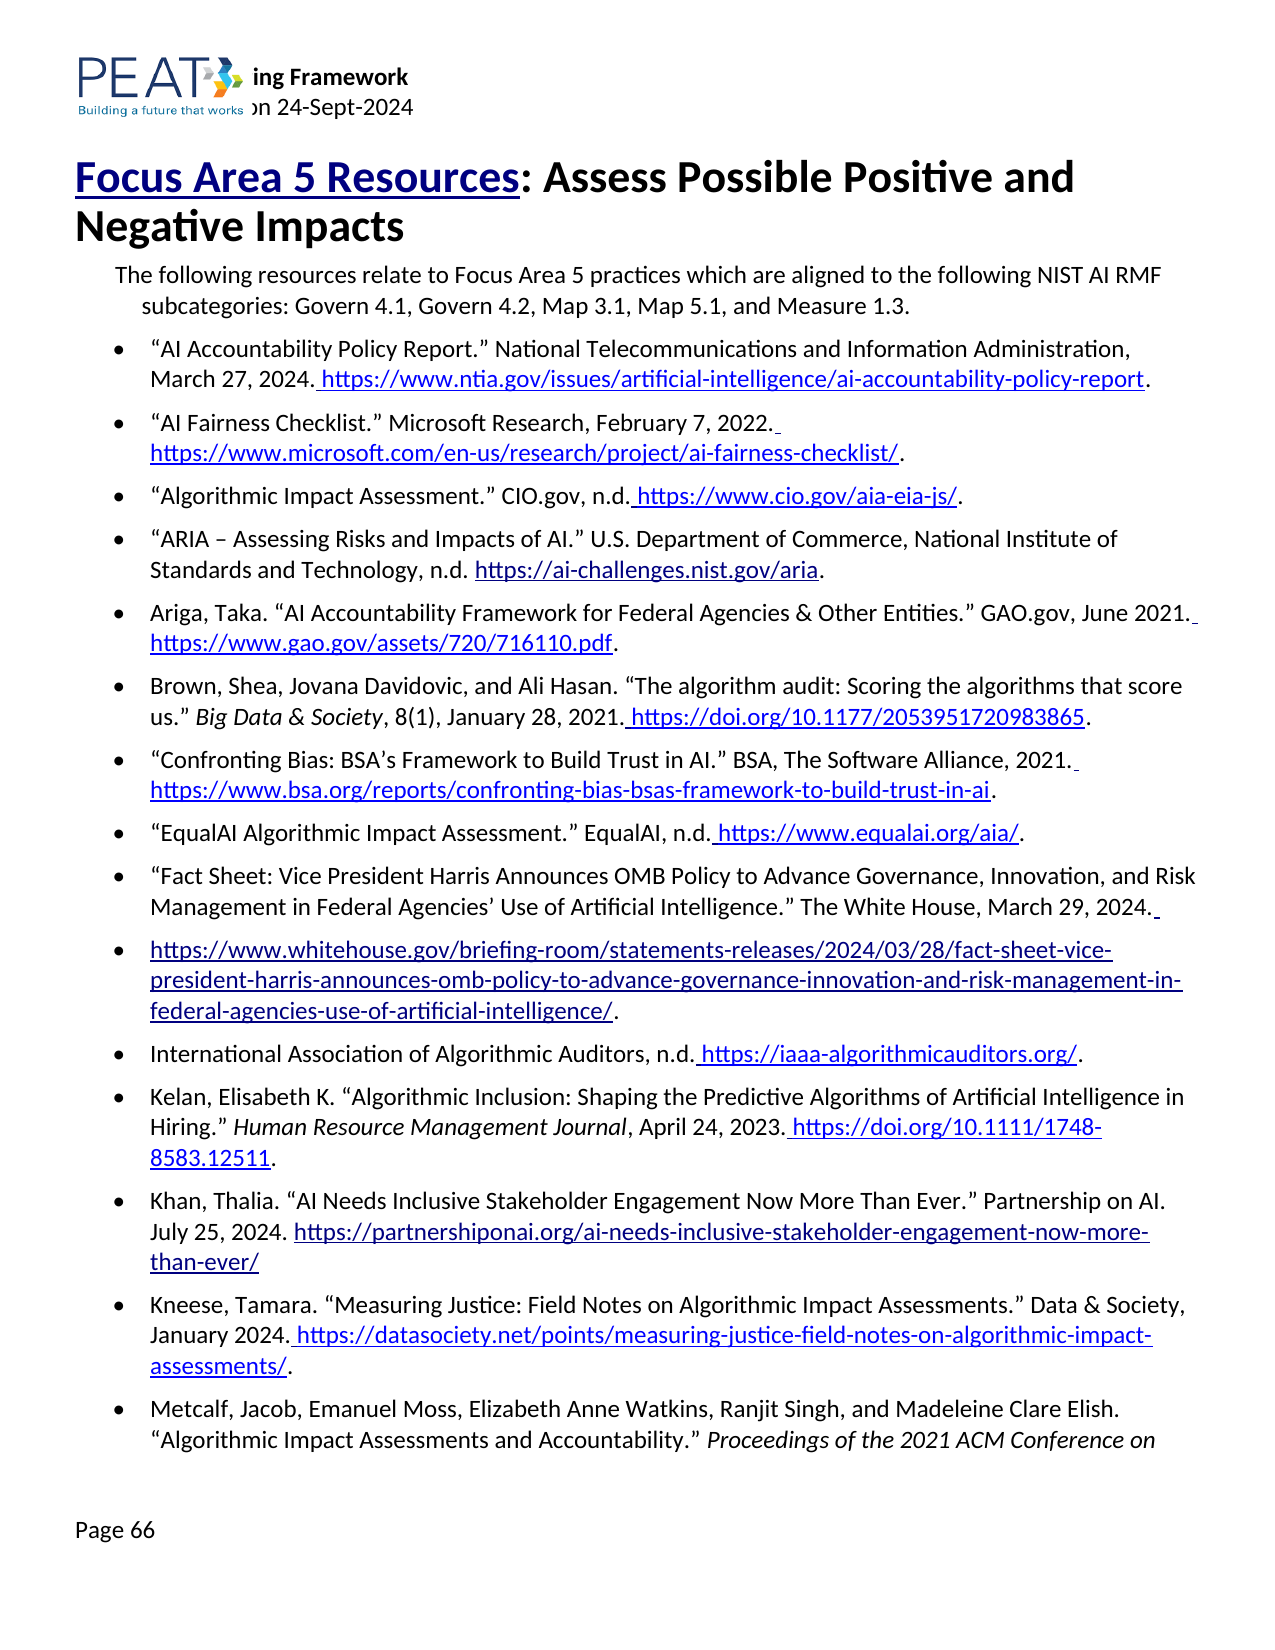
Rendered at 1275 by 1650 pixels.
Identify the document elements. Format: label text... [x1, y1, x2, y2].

list “ARIA – Assessing Risks and Impacts of AI.” U.S. Department of Commerce, National Institute of Standards and Technology, n.d. https://ai-challenges.nist.gov/aria. [112, 523, 1200, 584]
list Kelan, Elisabeth K. “Algorithmic Inclusion: Shaping the Predictive Algorithms of Artificial Intelligence in Hiring.” Human Resource Management Journal, April 24, 2023. https://doi.org/10.1111/1748-8583.12511. [112, 1081, 1200, 1173]
list Ariga, Taka. “AI Accountability Framework for Federal Agencies & Other Entities.” GAO.gov, June 2021. https://www.gao.gov/assets/720/716110.pdf. [112, 597, 1200, 658]
list Kneese, Tamara. “Measuring Justice: Field Notes on Algorithmic Impact Assessments.” Data & Society, January 2024. https://datasociety.net/points/measuring-justice-field-notes-on-algorithmic-impact-assessments/. [112, 1289, 1200, 1381]
list Brown, Shea, Jovana Davidovic, and Ali Hasan. “The algorithm audit: Scoring the algorithms that score us.” Big Data & Society, 8(1), January 28, 2021. https://doi.org/10.1177/2053951720983865. [112, 670, 1200, 731]
list “Algorithmic Impact Assessment.” CIO.gov, n.d. https://www.cio.gov/aia-eia-js/. [112, 480, 1200, 511]
list International Association of Algorithmic Auditors, n.d. https://iaaa-algorithmicauditors.org/. [112, 1038, 1200, 1068]
list “AI Fairness Checklist.” Microsoft Research, February 7, 2022. https://www.microsoft.com/en-us/research/project/ai-fairness-checklist/. [112, 407, 1200, 468]
list “Confronting Bias: BSA’s Framework to Build Trust in AI.” BSA, The Software Alliance, 2021. https://www.bsa.org/reports/confronting-bias-bsas-framework-to-build-trust-in-ai. [112, 744, 1200, 805]
list “AI Accountability Policy Report.” National Telecommunications and Information Administration, March 27, 2024. https://www.ntia.gov/issues/artificial-intelligence/ai-accountability-policy-report. [112, 333, 1200, 394]
list “EqualAI Algorithmic Impact Assessment.” EqualAI, n.d. https://www.equalai.org/aia/. [112, 817, 1200, 848]
list Metcalf, Jacob, Emanuel Moss, Elizabeth Anne Watkins, Ranjit Singh, and Madeleine Clare Elish. “Algorithmic Impact Assessments and Accountability.” Proceedings of the 2021 ACM Conference on [112, 1393, 1200, 1454]
subtitle Focus Area 5 Resources: Assess Possible Positive and Negative Impacts [75, 153, 1200, 253]
text The following resources relate to Focus Area 5 practices which are aligned to the following NIST AI RMF subcategories: Govern 4.1, Govern 4.2, Map 3.1, Map 5.1, and Measure 1.3. [115, 259, 1200, 321]
list “Fact Sheet: Vice President Harris Announces OMB Policy to Advance Governance, Innovation, and Risk Management in Federal Agencies’ Use of Artificial Intelligence.” The White House, March 29, 2024. [112, 860, 1200, 921]
list https://www.whitehouse.gov/briefing-room/statements-releases/2024/03/28/fact-sheet-vice-president-harris-announces-omb-policy-to-advance-governance-innovation-and-risk-management-in-federal-agencies-use-of-artificial-intelligence/. [112, 934, 1200, 1026]
list Khan, Thalia. “AI Needs Inclusive Stakeholder Engagement Now More Than Ever.” Partnership on AI. July 25, 2024. https://partnershiponai.org/ai-needs-inclusive-stakeholder-engagement-now-more-than-ever/ [112, 1185, 1200, 1277]
